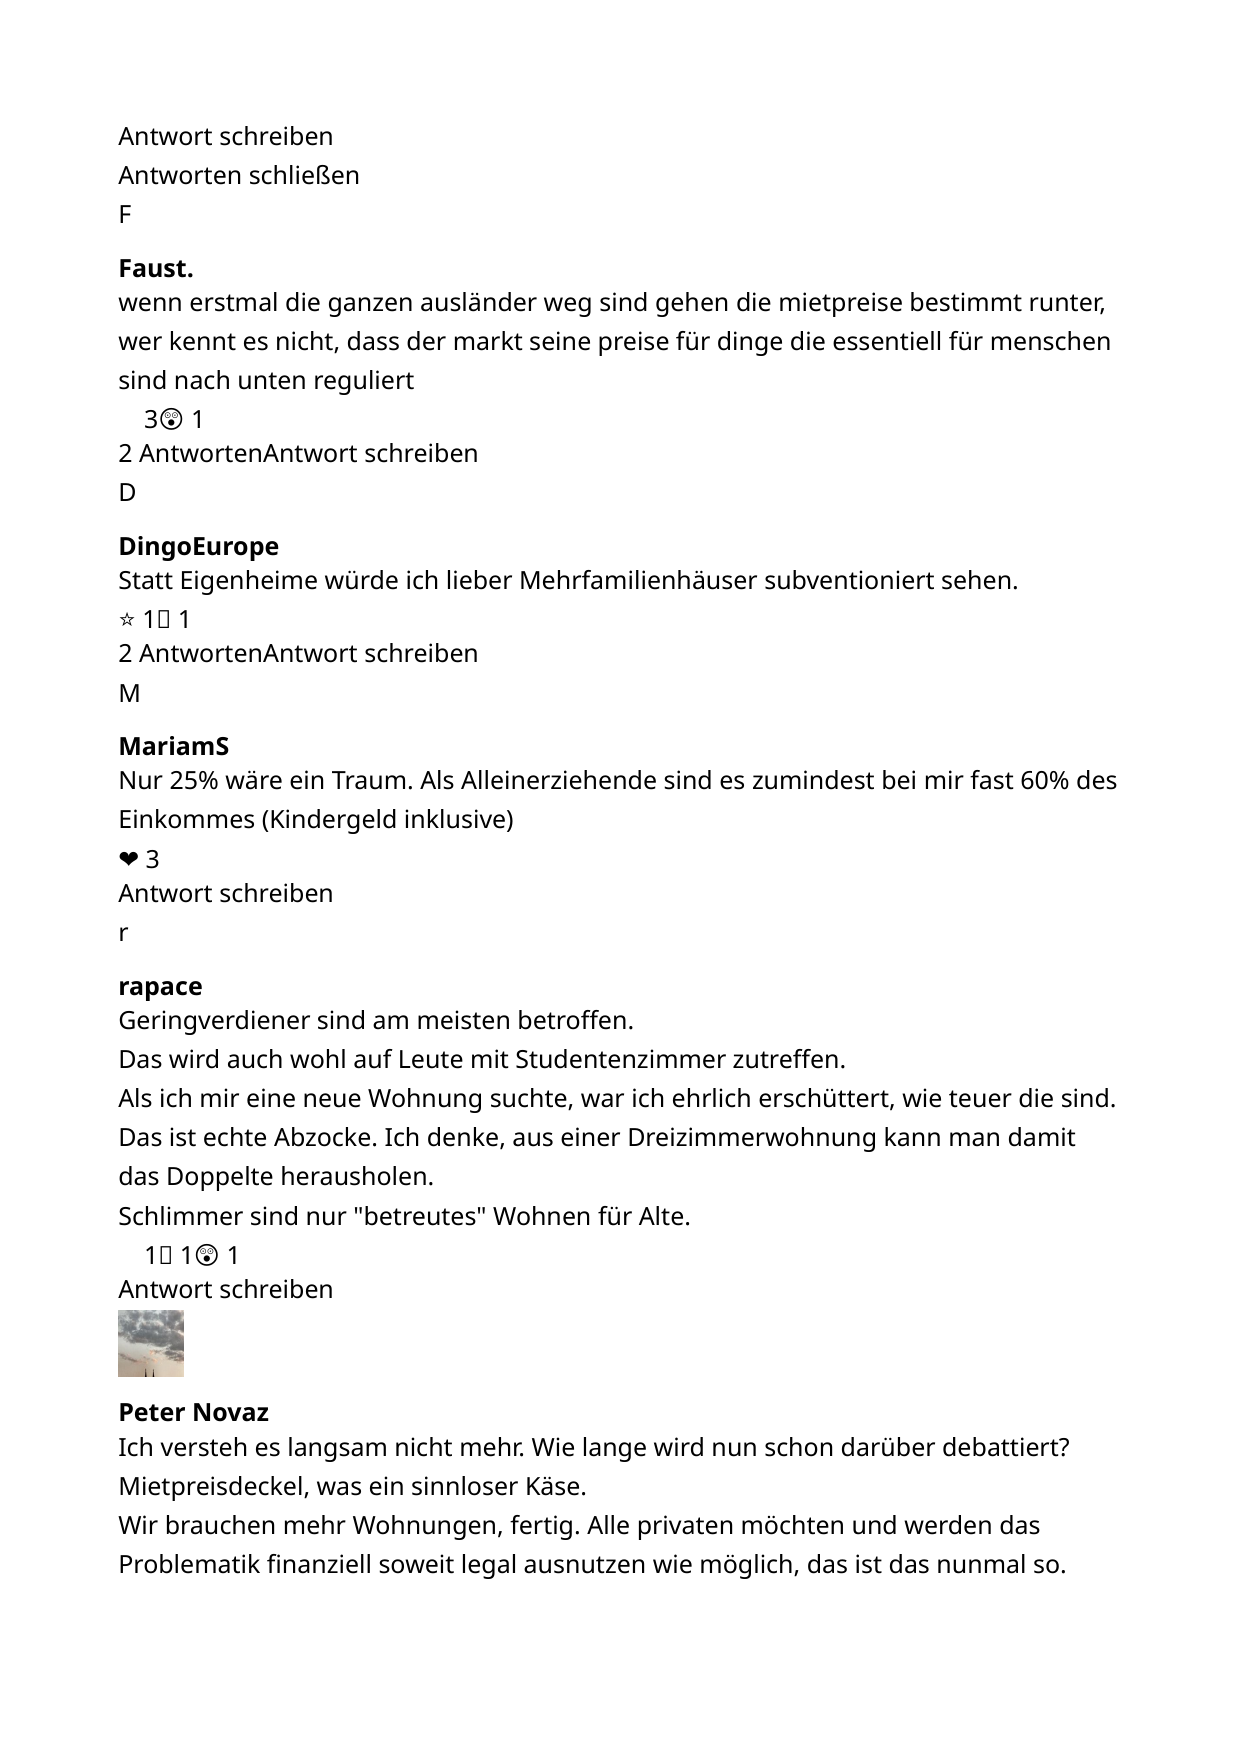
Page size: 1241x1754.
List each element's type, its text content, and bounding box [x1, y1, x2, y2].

text ❤️ 3 [118, 841, 1122, 875]
text Geringverdiener sind am meisten betroffen. [118, 1002, 1122, 1036]
text Nur 25% wäre ein Traum. Als Alleinerziehende sind es zumindest bei mir fast 60% des Einkommes (Kindergeld inklusive) [118, 763, 1122, 836]
text Das wird auch wohl auf Leute mit Studentenzimmer zutreffen. [118, 1042, 1122, 1076]
text wenn erstmal die ganzen ausländer weg sind gehen die mietpreise bestimmt runter, wer kennt es nicht, dass der markt seine preise für dinge die essentiell für menschen sind nach unten reguliert [118, 284, 1122, 397]
text r [118, 914, 1122, 949]
text ⭐️ 1🤨 1 [118, 602, 1122, 636]
subtitle MariamS [118, 729, 1122, 763]
text 2 AntwortenAntwort schreiben [118, 636, 1122, 670]
subtitle Peter Novaz [118, 1395, 1122, 1429]
text Ich versteh es langsam nicht mehr. Wie lange wird nun schon darüber debattiert? Mietpreisdeckel, was ein sinnloser Käse. [118, 1429, 1122, 1502]
text D [118, 475, 1122, 509]
subtitle DingoEurope [118, 529, 1122, 563]
text Wir brauchen mehr Wohnungen, fertig. Alle privaten möchten und werden das Problematik finanziell soweit legal ausnutzen wie möglich, das ist das nunmal so. [118, 1507, 1122, 1581]
text Antwort schreiben [118, 875, 1122, 909]
text Als ich mir eine neue Wohnung suchte, war ich ehrlich erschüttert, wie teuer die sind. Das ist echte Abzocke. Ich denke, aus einer Dreizimmerwohnung kann man damit das Doppelte herausholen. [118, 1081, 1122, 1193]
text M [118, 675, 1122, 709]
text Schlimmer sind nur "betreutes" Wohnen für Alte. [118, 1198, 1122, 1232]
text 🙁 1🤨 1😲 1 [118, 1237, 1122, 1271]
picture [118, 1310, 184, 1377]
text Antworten schließen [118, 157, 1122, 191]
text F [118, 196, 1122, 231]
text Antwort schreiben [118, 118, 1122, 152]
text 🤨 3😲 1 [118, 402, 1122, 436]
subtitle rapace [118, 968, 1122, 1002]
text Antwort schreiben [118, 1271, 1122, 1306]
text 2 AntwortenAntwort schreiben [118, 436, 1122, 470]
text Statt Eigenheime würde ich lieber Mehrfamilienhäuser subventioniert sehen. [118, 563, 1122, 597]
subtitle Faust. [118, 250, 1122, 284]
